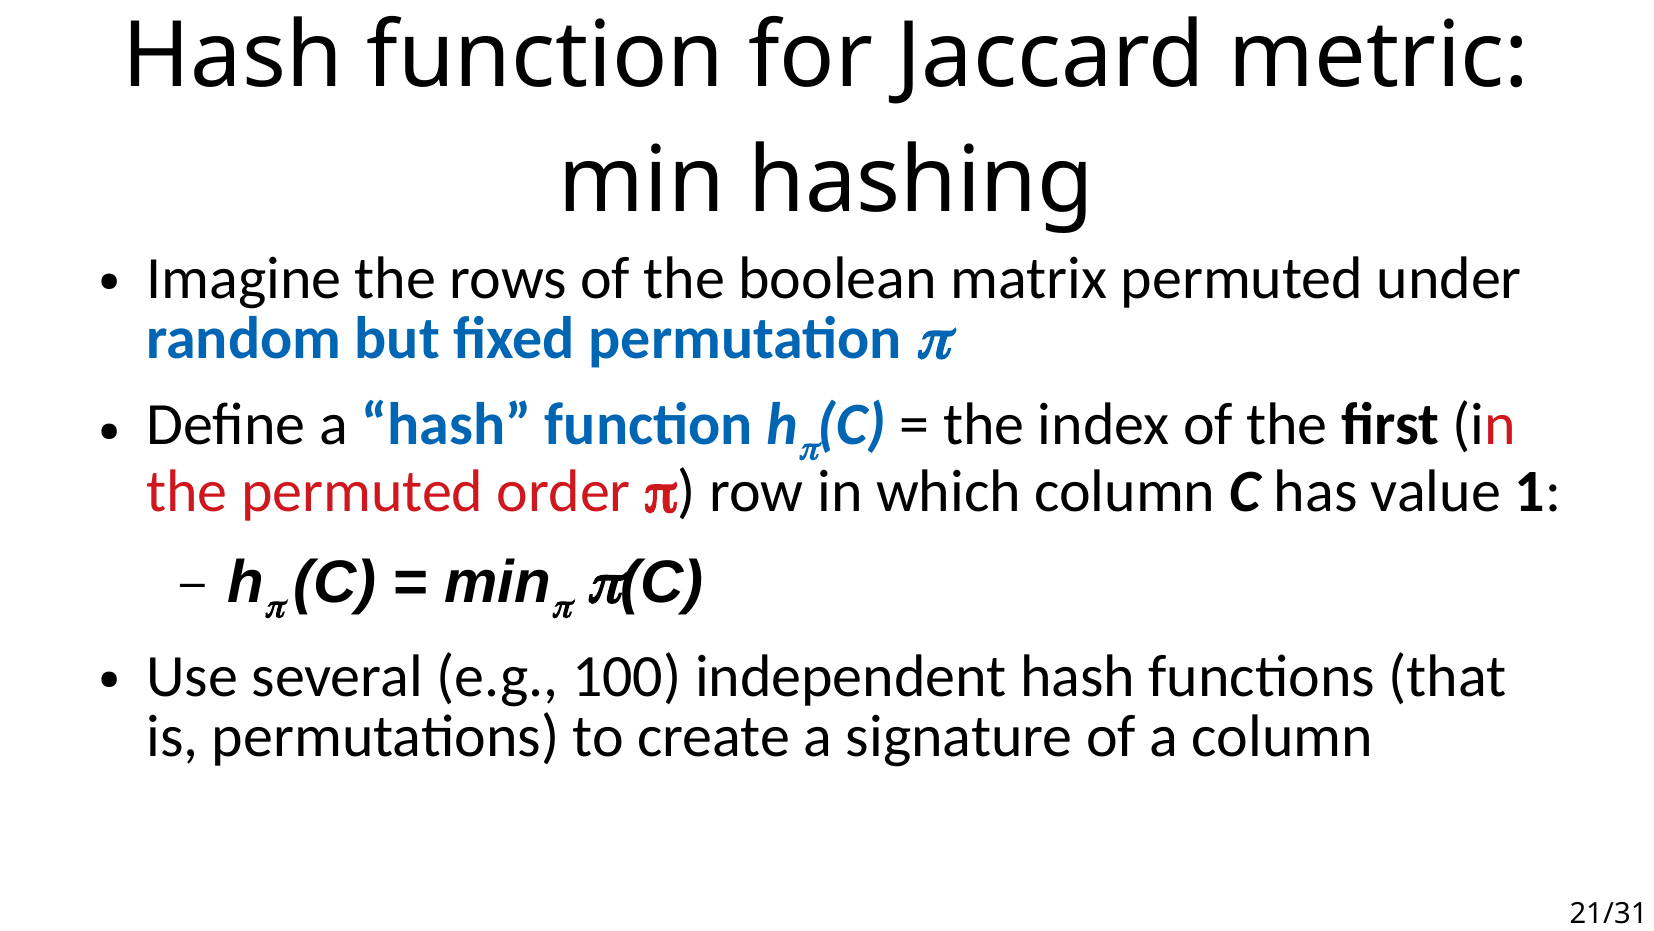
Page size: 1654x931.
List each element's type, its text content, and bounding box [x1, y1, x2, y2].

list Imagine the rows of the boolean matrix permuted under random but fixed permutation  Define a “hash” function h(C) = the index of the first (in the permuted order ) row in which column C has value 1: h (C) = min (C) Use several (e.g., 100) independent hash functions (that is, permutations) to create a signature of a column [82, 253, 1571, 793]
title Hash function for Jaccard metric: min hashing [82, 1, 1571, 226]
